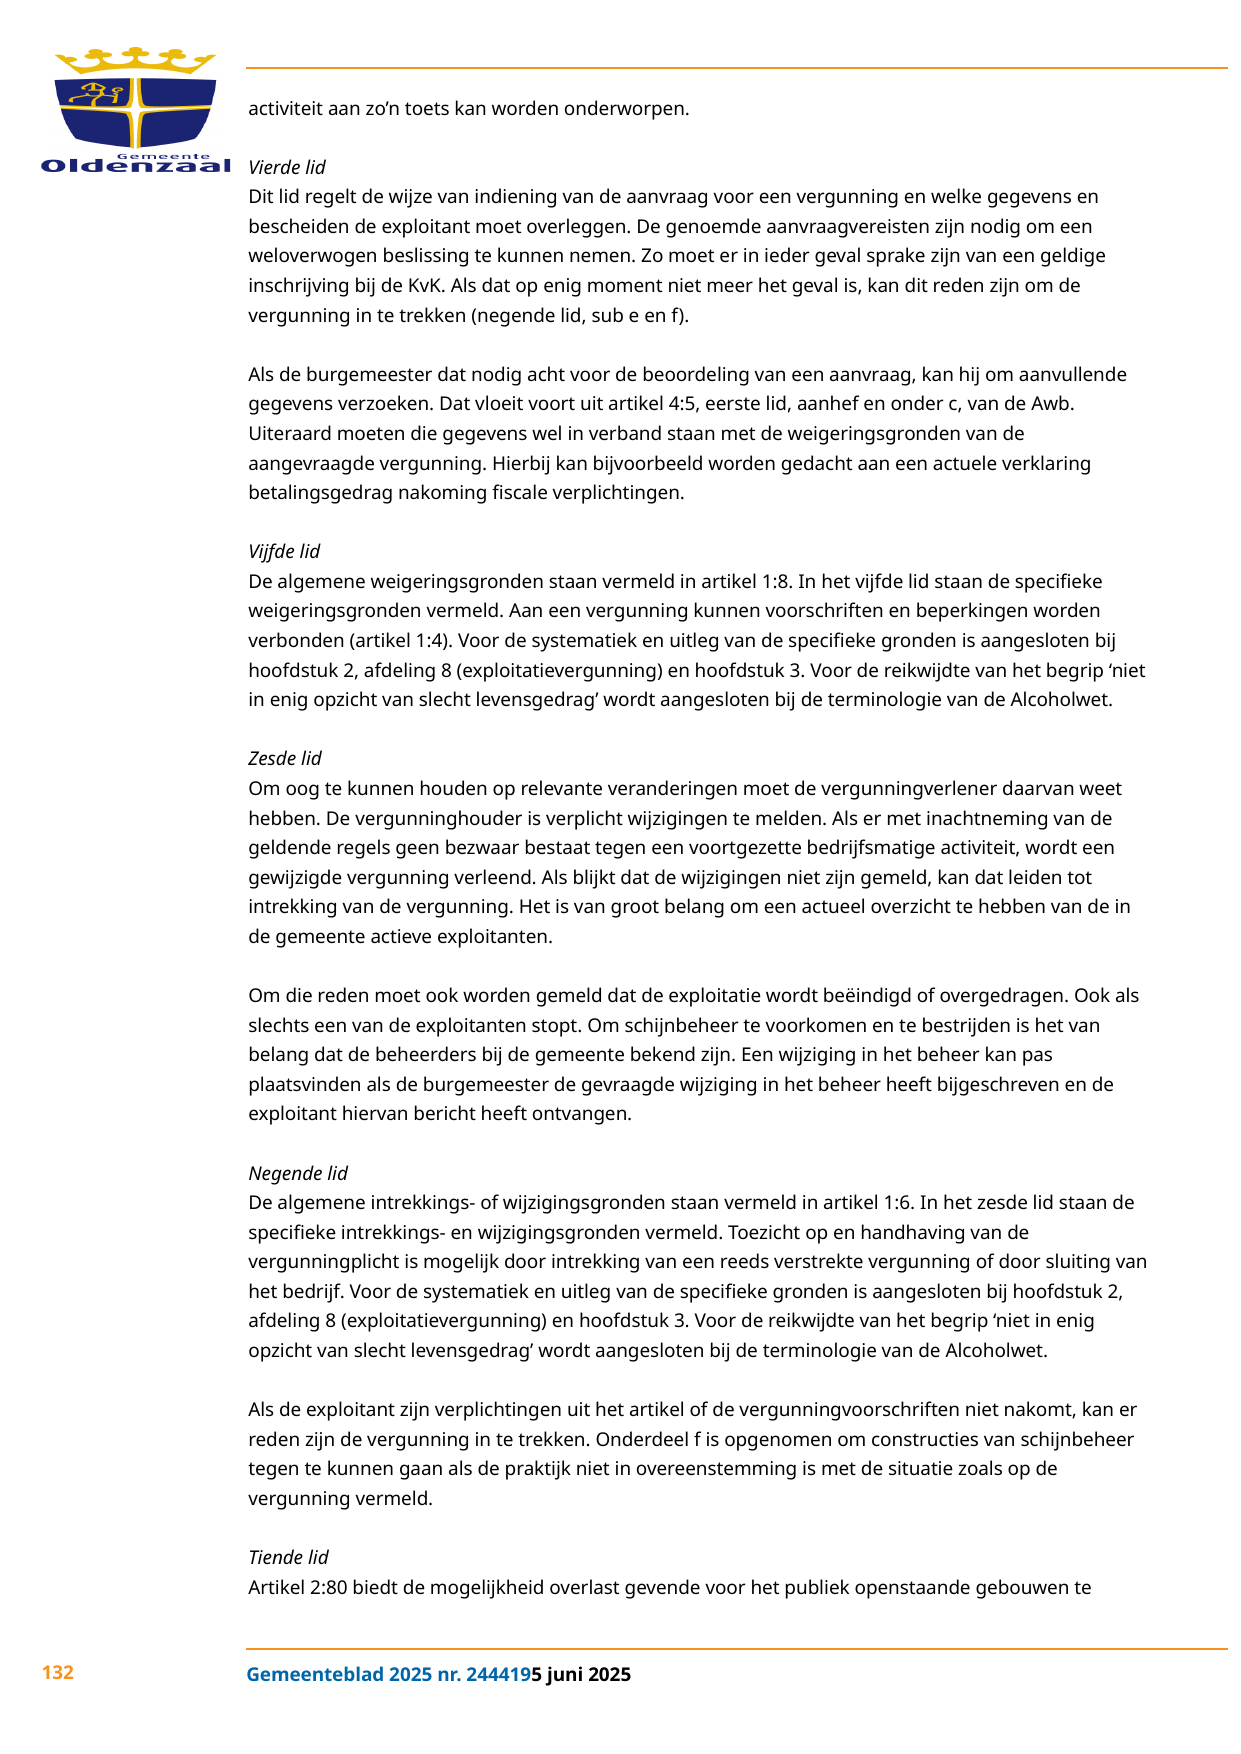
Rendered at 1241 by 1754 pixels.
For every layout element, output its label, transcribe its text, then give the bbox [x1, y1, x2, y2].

text Vierde lid [248, 154, 1152, 180]
text activiteit aan zo’n toets kan worden onderworpen. [248, 95, 1152, 121]
text Om oog te kunnen houden op relevante veranderingen moet de vergunningverlener daarvan weet hebben. De vergunninghouder is verplicht wijzigingen te melden. Als er met inachtneming van de geldende regels geen bezwaar bestaat tegen een voortgezette bedrijfsmatige activiteit, wordt een gewijzigde vergunning verleend. Als blijkt dat de wijzigingen niet zijn gemeld, kan dat leiden tot intrekking van de vergunning. Het is van groot belang om een actueel overzicht te hebben van de in de gemeente actieve exploitanten. [248, 775, 1152, 949]
picture [41, 47, 231, 172]
text Als de burgemeester dat nodig acht voor de beoordeling van een aanvraag, kan hij om aanvullende gegevens verzoeken. Dat vloeit voort uit artikel 4:5, eerste lid, aanhef en onder c, van de Awb. Uiteraard moeten die gegevens wel in verband staan met de weigeringsgronden van de aangevraagde vergunning. Hierbij kan bijvoorbeeld worden gedacht aan een actuele verklaring betalingsgedrag nakoming fiscale verplichtingen. [248, 361, 1152, 505]
text Tiende lid [248, 1544, 1152, 1570]
text Artikel 2:80 biedt de mogelijkheid overlast gevende voor het publiek openstaande gebouwen te [248, 1574, 1152, 1600]
text Vijfde lid [248, 538, 1152, 564]
text Zesde lid [248, 746, 1152, 771]
text Als de exploitant zijn verplichtingen uit het artikel of de vergunningvoorschriften niet nakomt, kan er reden zijn de vergunning in te trekken. Onderdeel f is opgenomen om constructies van schijnbeheer tegen te kunnen gaan als de praktijk niet in overeenstemming is met de situatie zoals op de vergunning vermeld. [248, 1396, 1152, 1511]
text De algemene weigeringsgronden staan vermeld in artikel 1:8. In het vijfde lid staan de specifieke weigeringsgronden vermeld. Aan een vergunning kunnen voorschriften en beperkingen worden verbonden (artikel 1:4). Voor de systematiek en uitleg van de specifieke gronden is aangesloten bij hoofdstuk 2, afdeling 8 (exploitatievergunning) en hoofdstuk 3. Voor de reikwijdte van het begrip ‘niet in enig opzicht van slecht levensgedrag’ wordt aangesloten bij de terminologie van de Alcoholwet. [248, 568, 1152, 712]
text Negende lid [248, 1160, 1152, 1186]
text De algemene intrekkings- of wijzigingsgronden staan vermeld in artikel 1:6. In het zesde lid staan de specifieke intrekkings- en wijzigingsgronden vermeld. Toezicht op en handhaving van de vergunningplicht is mogelijk door intrekking van een reeds verstrekte vergunning of door sluiting van het bedrijf. Voor de systematiek en uitleg van de specifieke gronden is aangesloten bij hoofdstuk 2, afdeling 8 (exploitatievergunning) en hoofdstuk 3. Voor de reikwijdte van het begrip ‘niet in enig opzicht van slecht levensgedrag’ wordt aangesloten bij de terminologie van de Alcoholwet. [248, 1189, 1152, 1363]
text Dit lid regelt de wijze van indiening van de aanvraag voor een vergunning en welke gegevens en bescheiden de exploitant moet overleggen. De genoemde aanvraagvereisten zijn nodig om een weloverwogen beslissing te kunnen nemen. Zo moet er in ieder geval sprake zijn van een geldige inschrijving bij de KvK. Als dat op enig moment niet meer het geval is, kan dit reden zijn om de vergunning in te trekken (negende lid, sub e en f). [248, 183, 1152, 328]
text Om die reden moet ook worden gemeld dat de exploitatie wordt beëindigd of overgedragen. Ook als slechts een van de exploitanten stopt. Om schijnbeheer te voorkomen en te bestrijden is het van belang dat de beheerders bij de gemeente bekend zijn. Een wijziging in het beheer kan pas plaatsvinden als de burgemeester de gevraagde wijziging in het beheer heeft bijgeschreven en de exploitant hiervan bericht heeft ontvangen. [248, 982, 1152, 1126]
